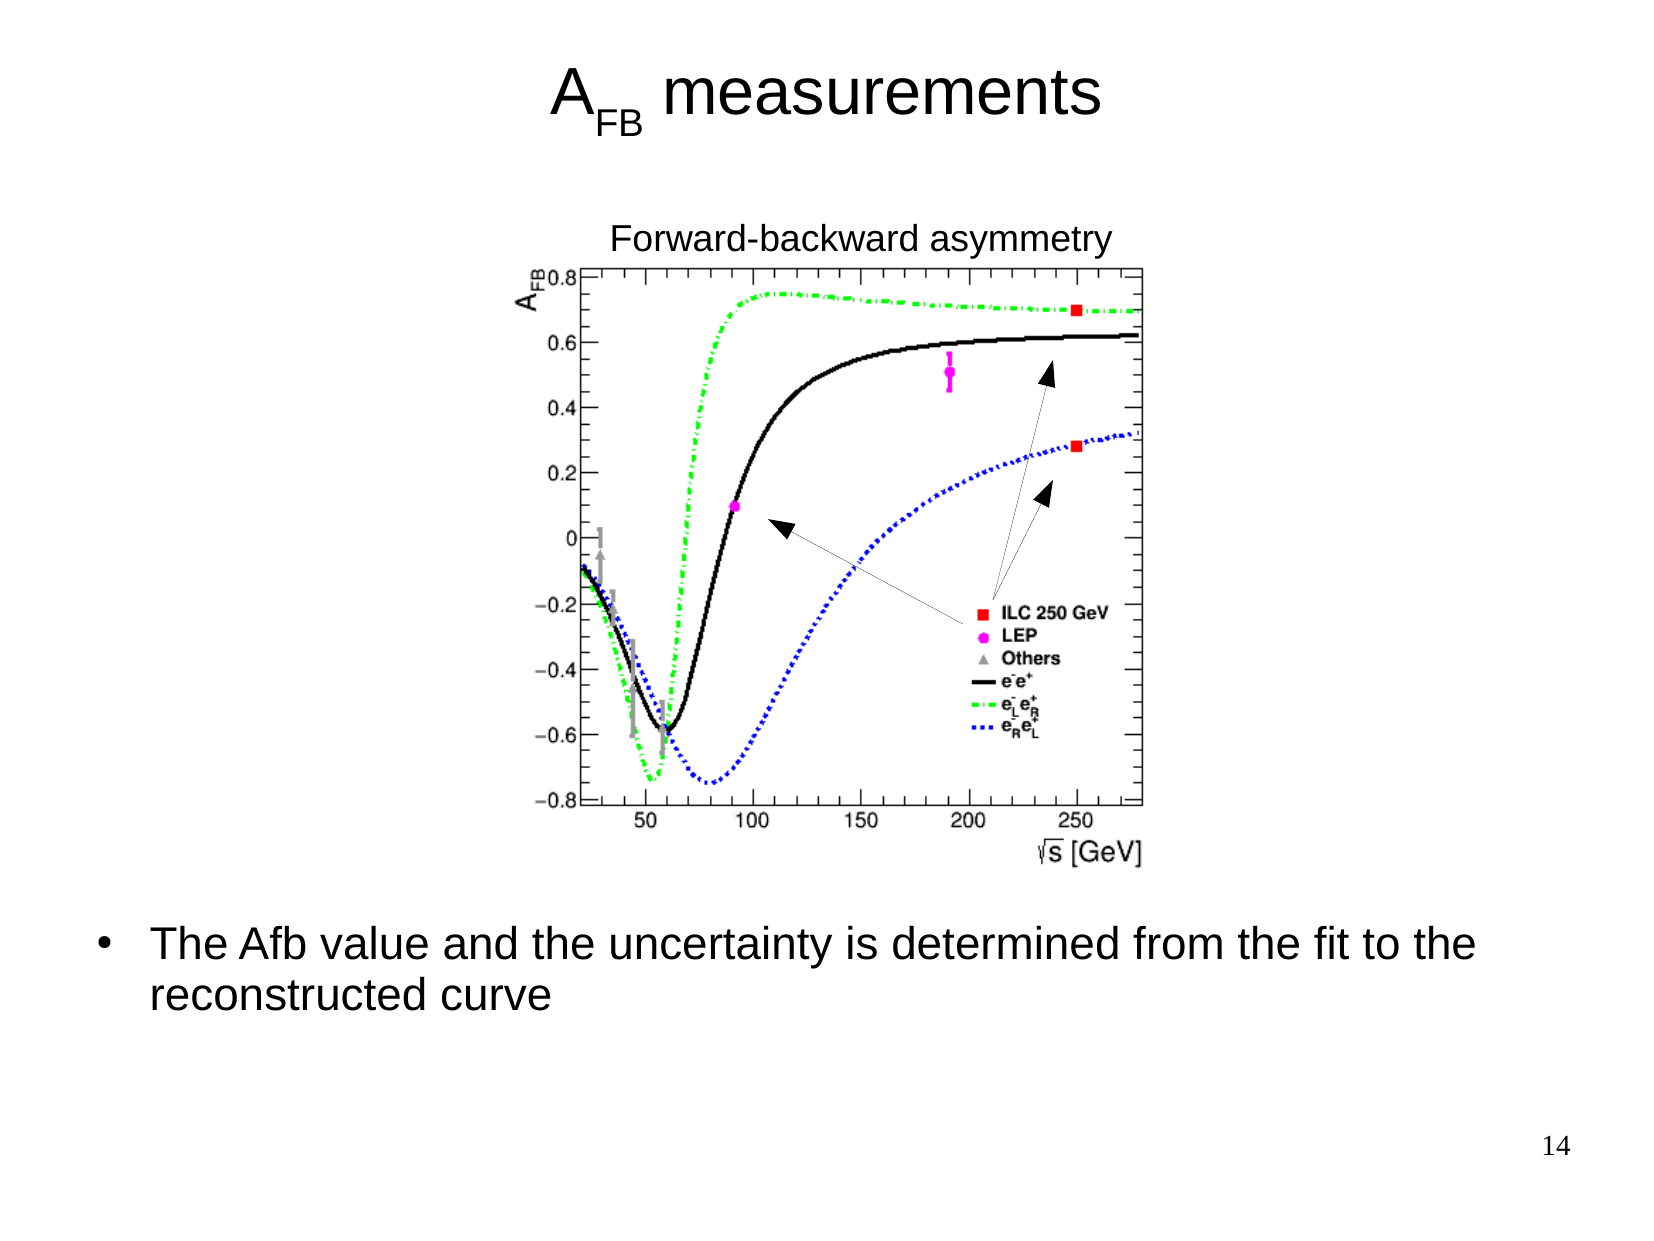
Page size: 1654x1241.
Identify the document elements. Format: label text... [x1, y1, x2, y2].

title AFB measurements [82, 49, 1571, 151]
text_box Forward-backward asymmetry [594, 210, 1128, 267]
list The Afb value and the uncertainty is determined from the fit to the reconstructed curve [78, 918, 1571, 1197]
picture [512, 255, 1161, 871]
